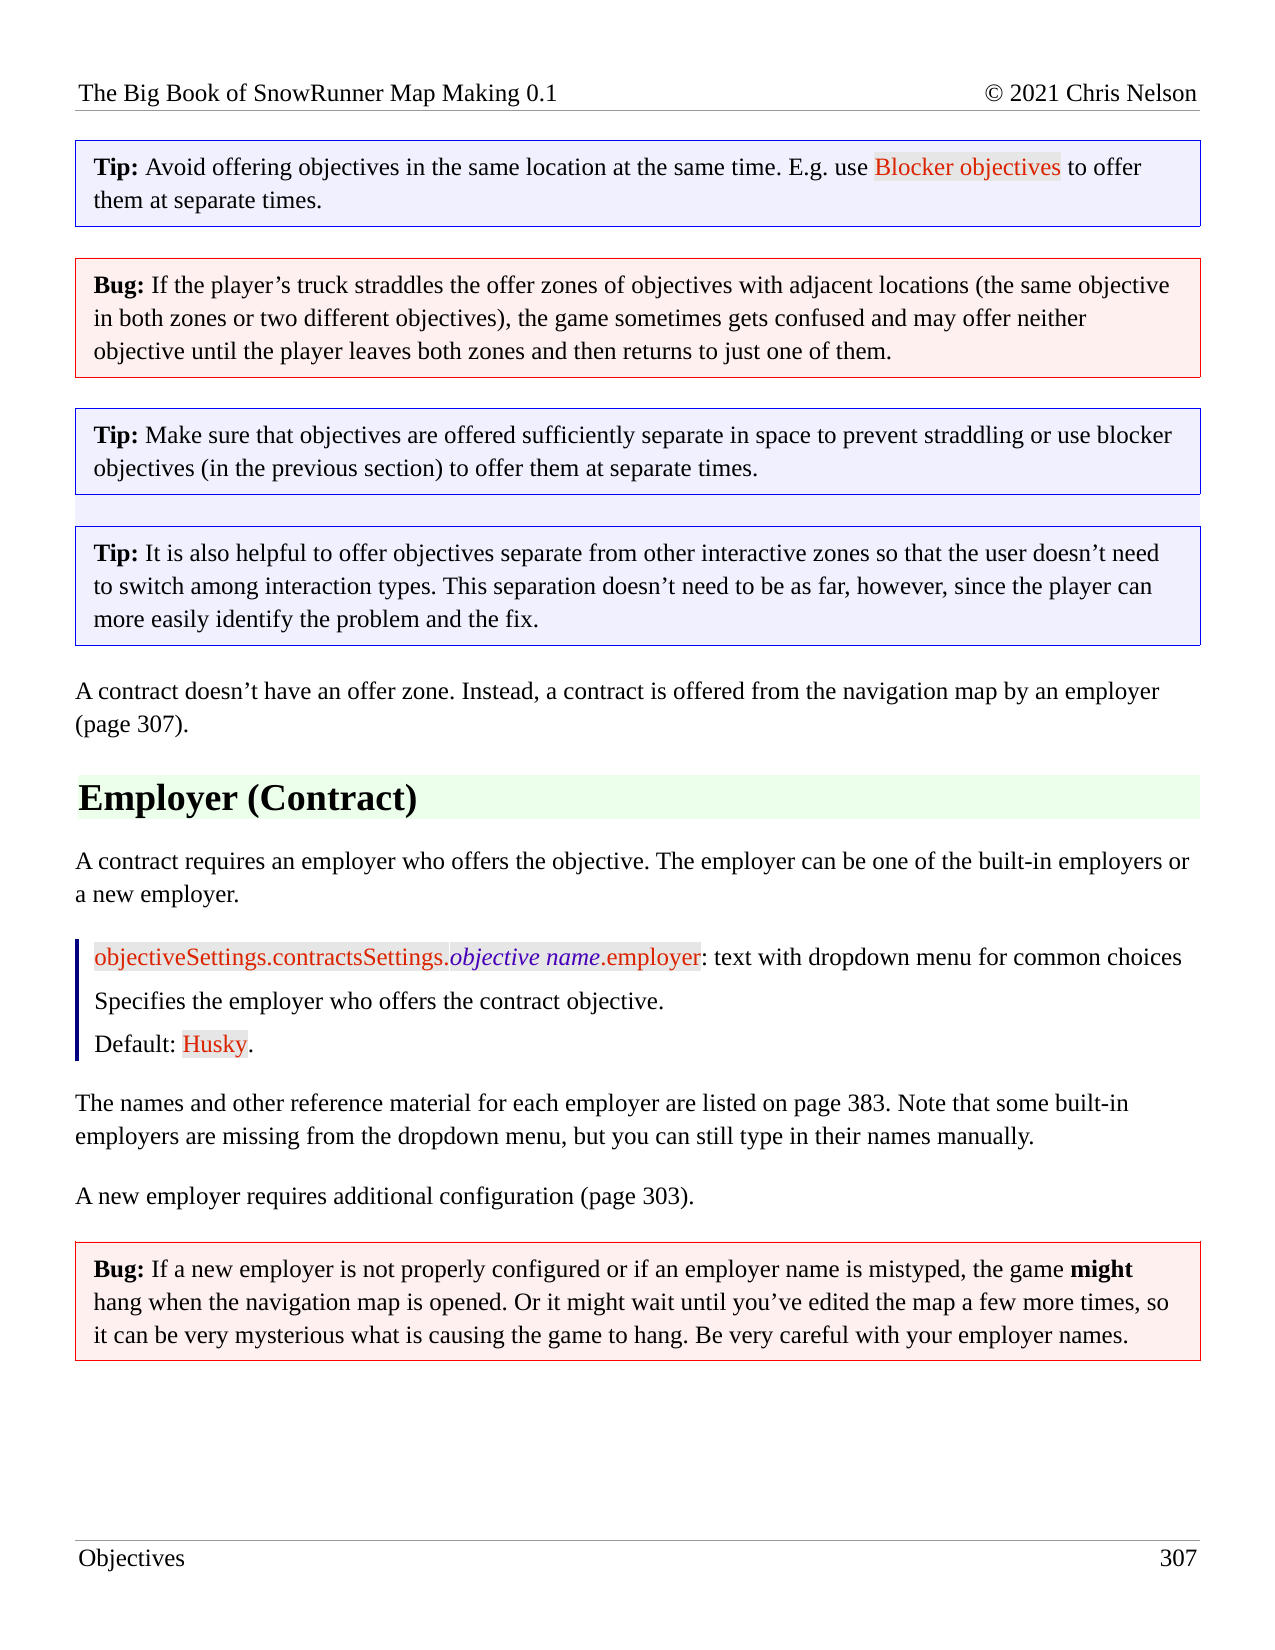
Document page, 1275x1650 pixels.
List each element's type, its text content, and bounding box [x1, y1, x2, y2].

text objectiveSettings.contractsSettings.objective name.employer: text with dropdown menu for common choices [79, 939, 1200, 971]
text Specifies the employer who offers the contract objective. [79, 983, 1200, 1014]
list Make sure that objectives are offered sufficiently separate in space to prevent straddling or use blocker objectives (in the previous section) to offer them at separate times. [76, 409, 1200, 494]
list If the player’s truck straddles the offer zones of objectives with adjacent locations (the same objective in both zones or two different objectives), the game sometimes gets confused and may offer neither objective until the player leaves both zones and then returns to just one of them. [76, 259, 1200, 377]
text The names and other reference material for each employer are listed on page 383. Note that some built-in employers are missing from the dropdown menu, but you can still type in their names manually. [75, 1088, 1200, 1150]
list It is also helpful to offer objectives separate from other interactive zones so that the user doesn’t need to switch among interaction types. This separation doesn’t need to be as far, however, since the player can more easily identify the problem and the fix. [76, 527, 1200, 645]
text Default: Husky. [79, 1027, 1200, 1061]
text A contract requires an employer who offers the objective. The employer can be one of the built-in employers or a new employer. [75, 846, 1200, 908]
list Avoid offering objectives in the same location at the same time. E.g. use Blocker objectives to offer them at separate times. [76, 141, 1200, 226]
text A new employer requires additional configuration (page 303). [75, 1181, 1200, 1210]
list If a new employer is not properly configured or if an employer name is mistyped, the game might hang when the navigation map is opened. Or it might wait until you’ve edited the map a few more times, so it can be very mysterious what is causing the game to hang. Be very careful with your employer names. [76, 1243, 1200, 1360]
text A contract doesn’t have an offer zone. Instead, a contract is offered from the navigation map by an employer (page 307). [75, 676, 1200, 738]
subtitle Employer (Contract) [78, 775, 1200, 819]
